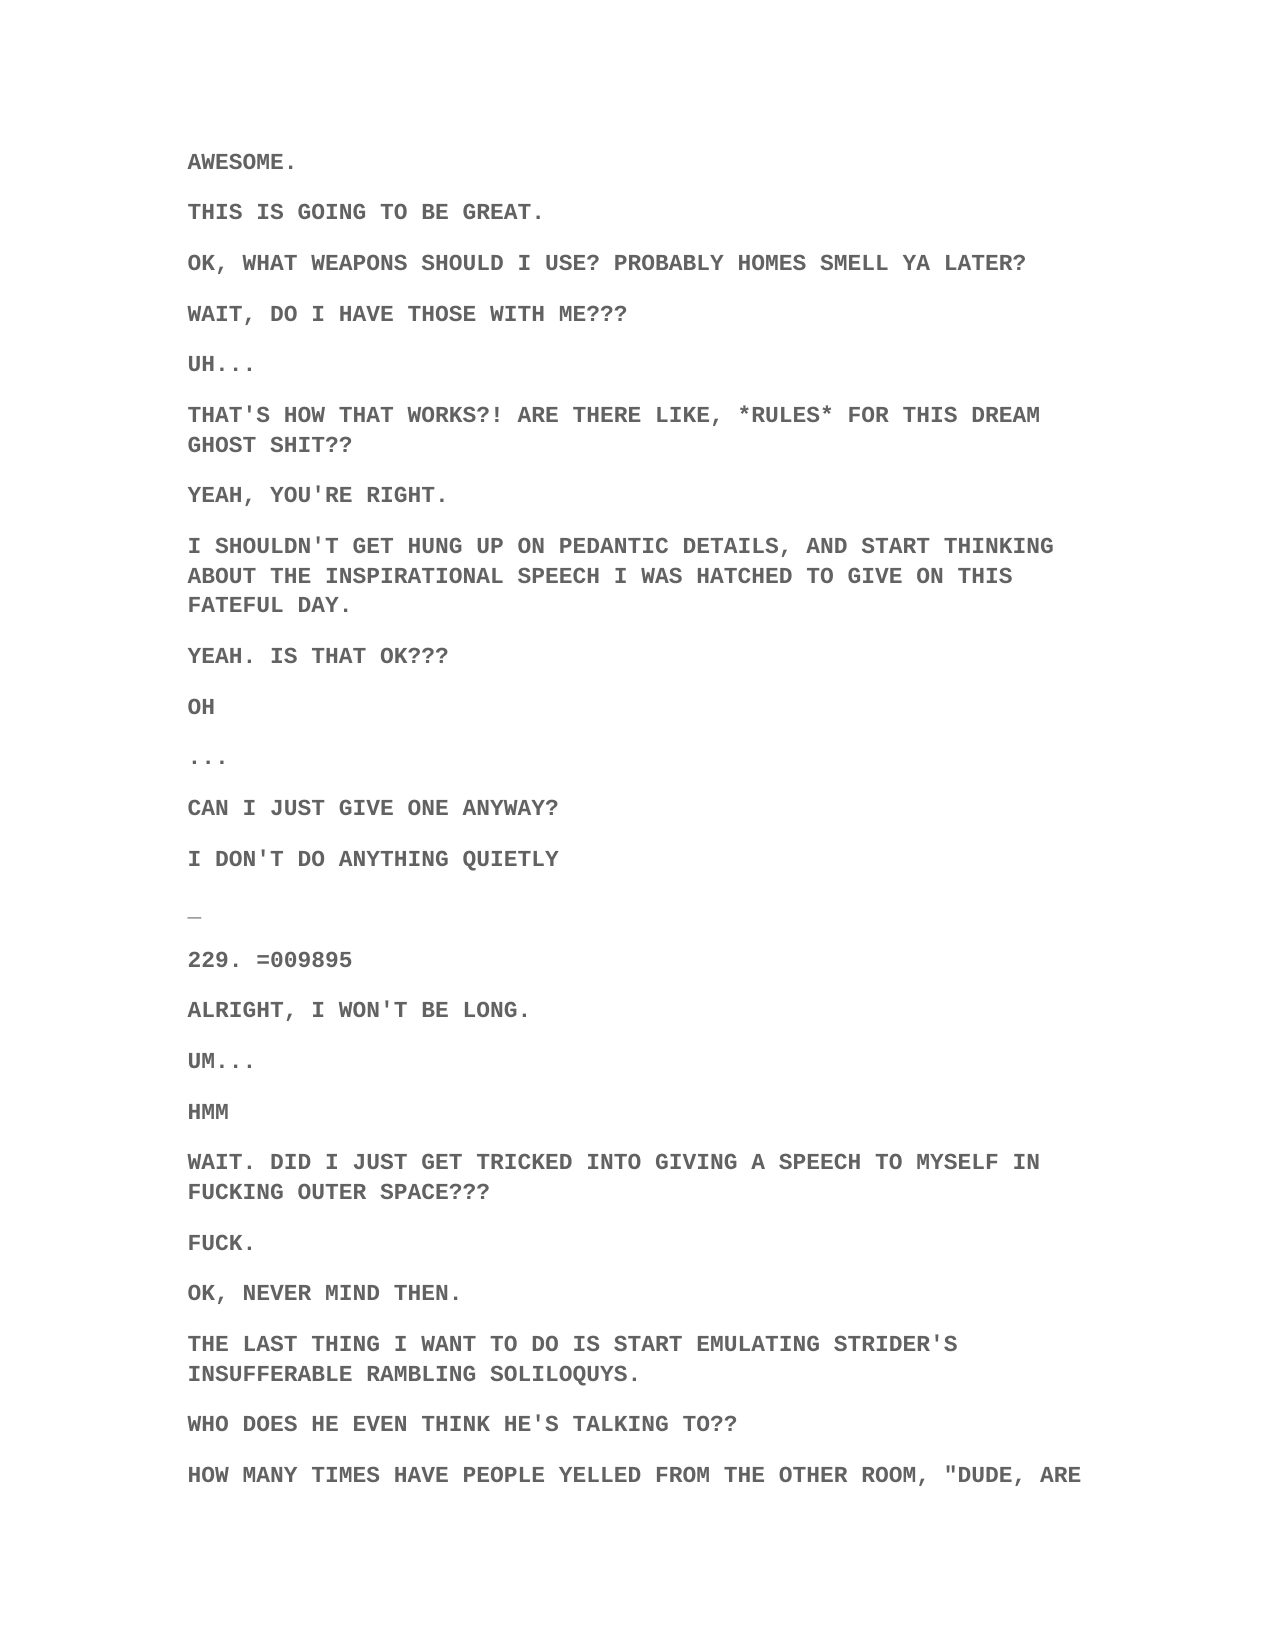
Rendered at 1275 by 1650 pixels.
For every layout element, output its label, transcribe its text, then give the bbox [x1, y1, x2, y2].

text AWESOME. [187, 150, 1087, 176]
text OK, WHAT WEAPONS SHOULD I USE? PROBABLY HOMES SMELL YA LATER? [187, 251, 1087, 277]
text FUCK. [187, 1231, 1087, 1257]
text CAN I JUST GIVE ONE ANYWAY? [187, 796, 1087, 822]
text _ [187, 897, 1087, 923]
text UH... [187, 352, 1087, 378]
text UM... [187, 1049, 1087, 1075]
text WHO DOES HE EVEN THINK HE'S TALKING TO?? [187, 1413, 1087, 1439]
text HOW MANY TIMES HAVE PEOPLE YELLED FROM THE OTHER ROOM, "DUDE, ARE [187, 1463, 1087, 1489]
text I DON'T DO ANYTHING QUIETLY [187, 847, 1087, 873]
text YEAH, YOU'RE RIGHT. [187, 483, 1087, 509]
text WAIT. DID I JUST GET TRICKED INTO GIVING A SPEECH TO MYSELF IN FUCKING OUTER SPACE??? [187, 1151, 1087, 1206]
text ... [187, 746, 1087, 772]
text THE LAST THING I WANT TO DO IS START EMULATING STRIDER'S INSUFFERABLE RAMBLING SOLILOQUYS. [187, 1332, 1087, 1388]
text YEAH. IS THAT OK??? [187, 644, 1087, 670]
text THAT'S HOW THAT WORKS?! ARE THERE LIKE, *RULES* FOR THIS DREAM GHOST SHIT?? [187, 403, 1087, 459]
text OK, NEVER MIND THEN. [187, 1282, 1087, 1308]
text HMM [187, 1100, 1087, 1126]
text I SHOULDN'T GET HUNG UP ON PEDANTIC DETAILS, AND START THINKING ABOUT THE INSPIRATIONAL SPEECH I WAS HATCHED TO GIVE ON THIS FATEFUL DAY. [187, 534, 1087, 620]
text OH [187, 695, 1087, 721]
text 229. =009895 [187, 948, 1087, 974]
text WAIT, DO I HAVE THOSE WITH ME??? [187, 302, 1087, 328]
text THIS IS GOING TO BE GREAT. [187, 201, 1087, 227]
text ALRIGHT, I WON'T BE LONG. [187, 999, 1087, 1025]
